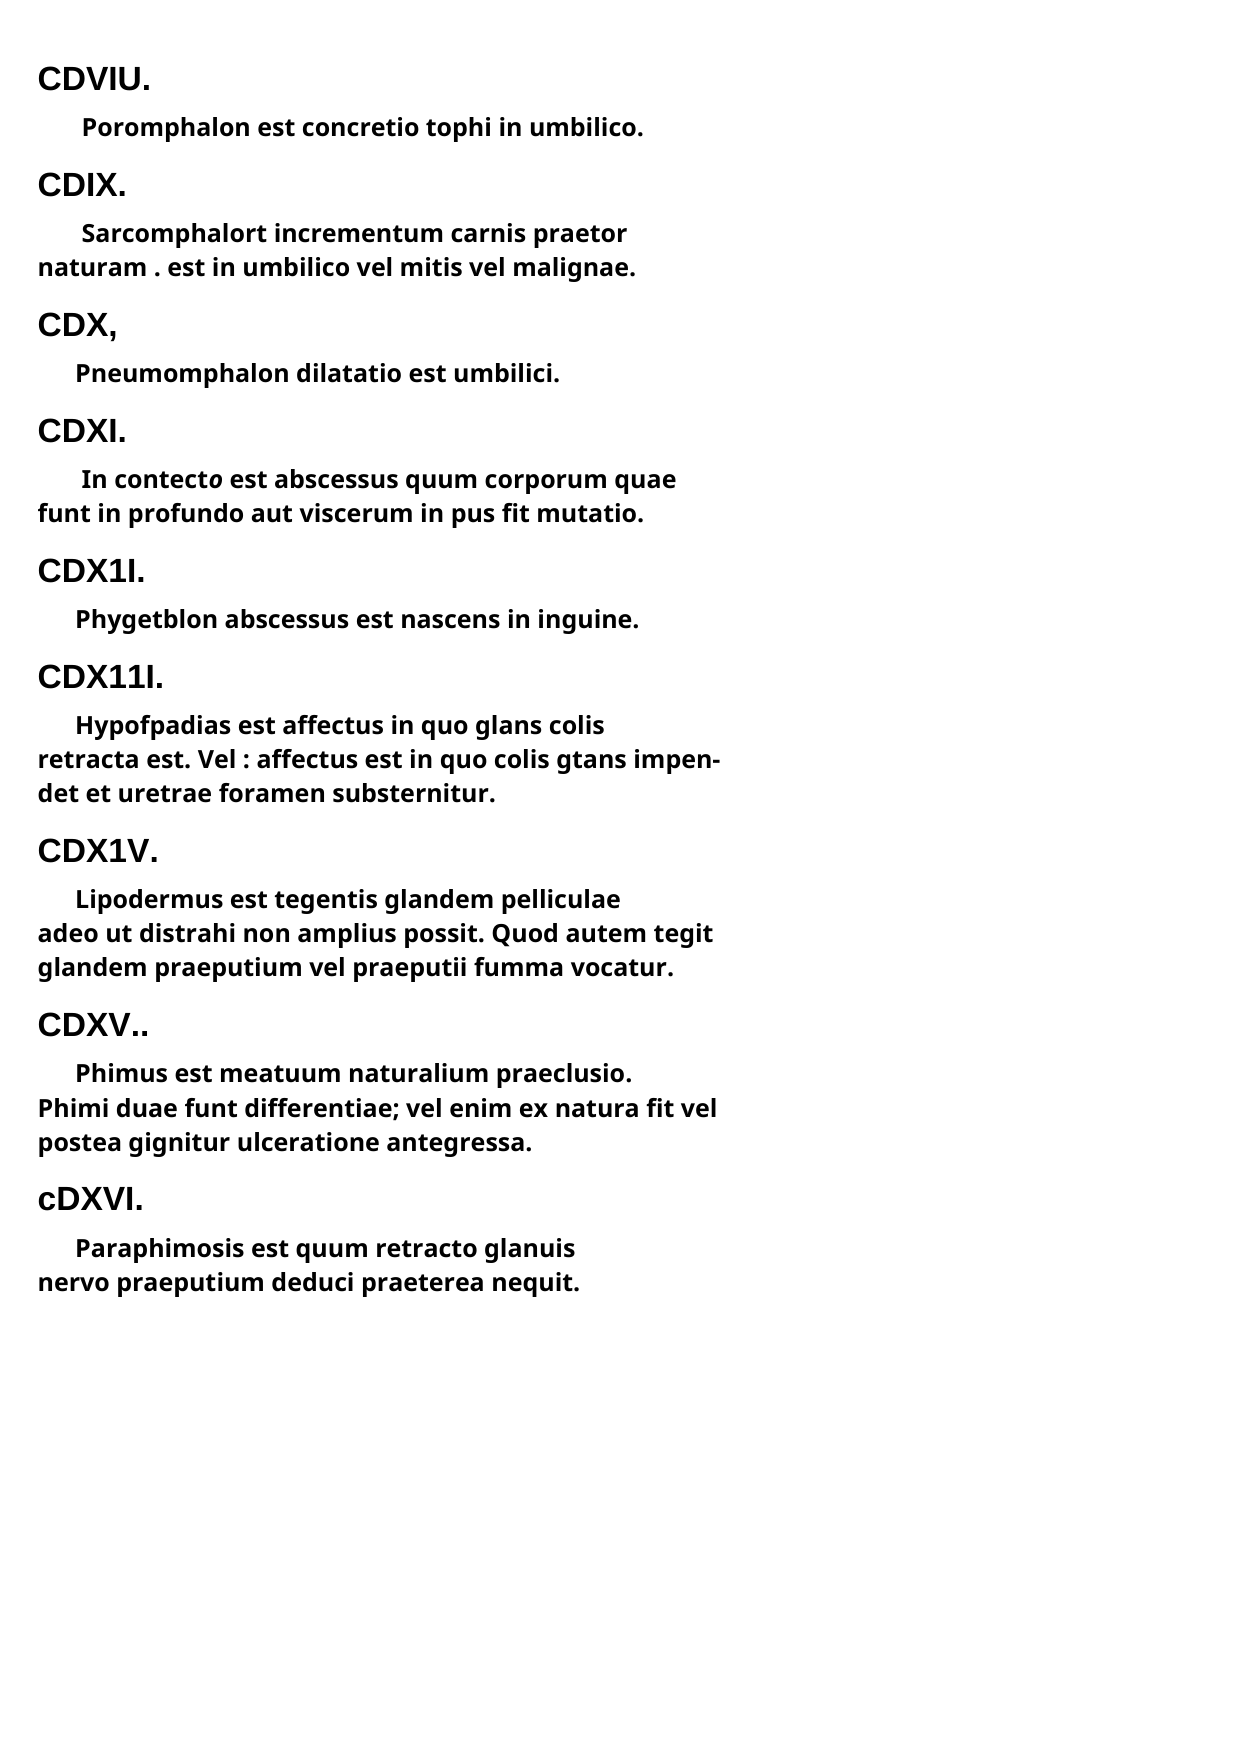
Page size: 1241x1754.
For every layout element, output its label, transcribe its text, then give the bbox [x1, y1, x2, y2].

subtitle cDXVI. [37, 1179, 1203, 1218]
text Phimus est meatuum naturalium praeclusio. Phimi duae funt differentiae; vel enim ex natura fit vel postea gignitur ulceratione antegressa. [37, 1056, 1203, 1158]
text Poromphalon est concretio tophi in umbilico. [37, 109, 1203, 143]
subtitle CDXI. [37, 411, 1203, 449]
text In contecto est abscessus quum corporum quae funt in profundo aut viscerum in pus fit mutatio. [37, 462, 1203, 530]
subtitle CDX11I. [37, 657, 1203, 695]
subtitle CDX, [37, 304, 1203, 343]
text Paraphimosis est quum retracto glanuis nervo praeputium deduci praeterea nequit. [37, 1230, 1203, 1298]
text Hypofpadias est affectus in quo glans colis retracta est. Vel : affectus est in quo colis gtans impen- det et uretrae foramen substernitur. [37, 708, 1203, 810]
text Sarcomphalort incrementum carnis praetor naturam . est in umbilico vel mitis vel malignae. [37, 216, 1203, 284]
text Pneumomphalon dilatatio est umbilici. [37, 356, 1203, 390]
subtitle CDX1V. [37, 831, 1203, 869]
text Phygetblon abscessus est nascens in inguine. [37, 602, 1203, 636]
text Lipodermus est tegentis glandem pelliculae adeo ut distrahi non amplius possit. Quod autem tegit glandem praeputium vel praeputii fumma vocatur. [37, 882, 1203, 984]
subtitle CDXV.. [37, 1005, 1203, 1044]
subtitle CDIX. [37, 164, 1203, 203]
subtitle CDX1I. [37, 551, 1203, 589]
subtitle CDVIU. [37, 58, 1203, 97]
